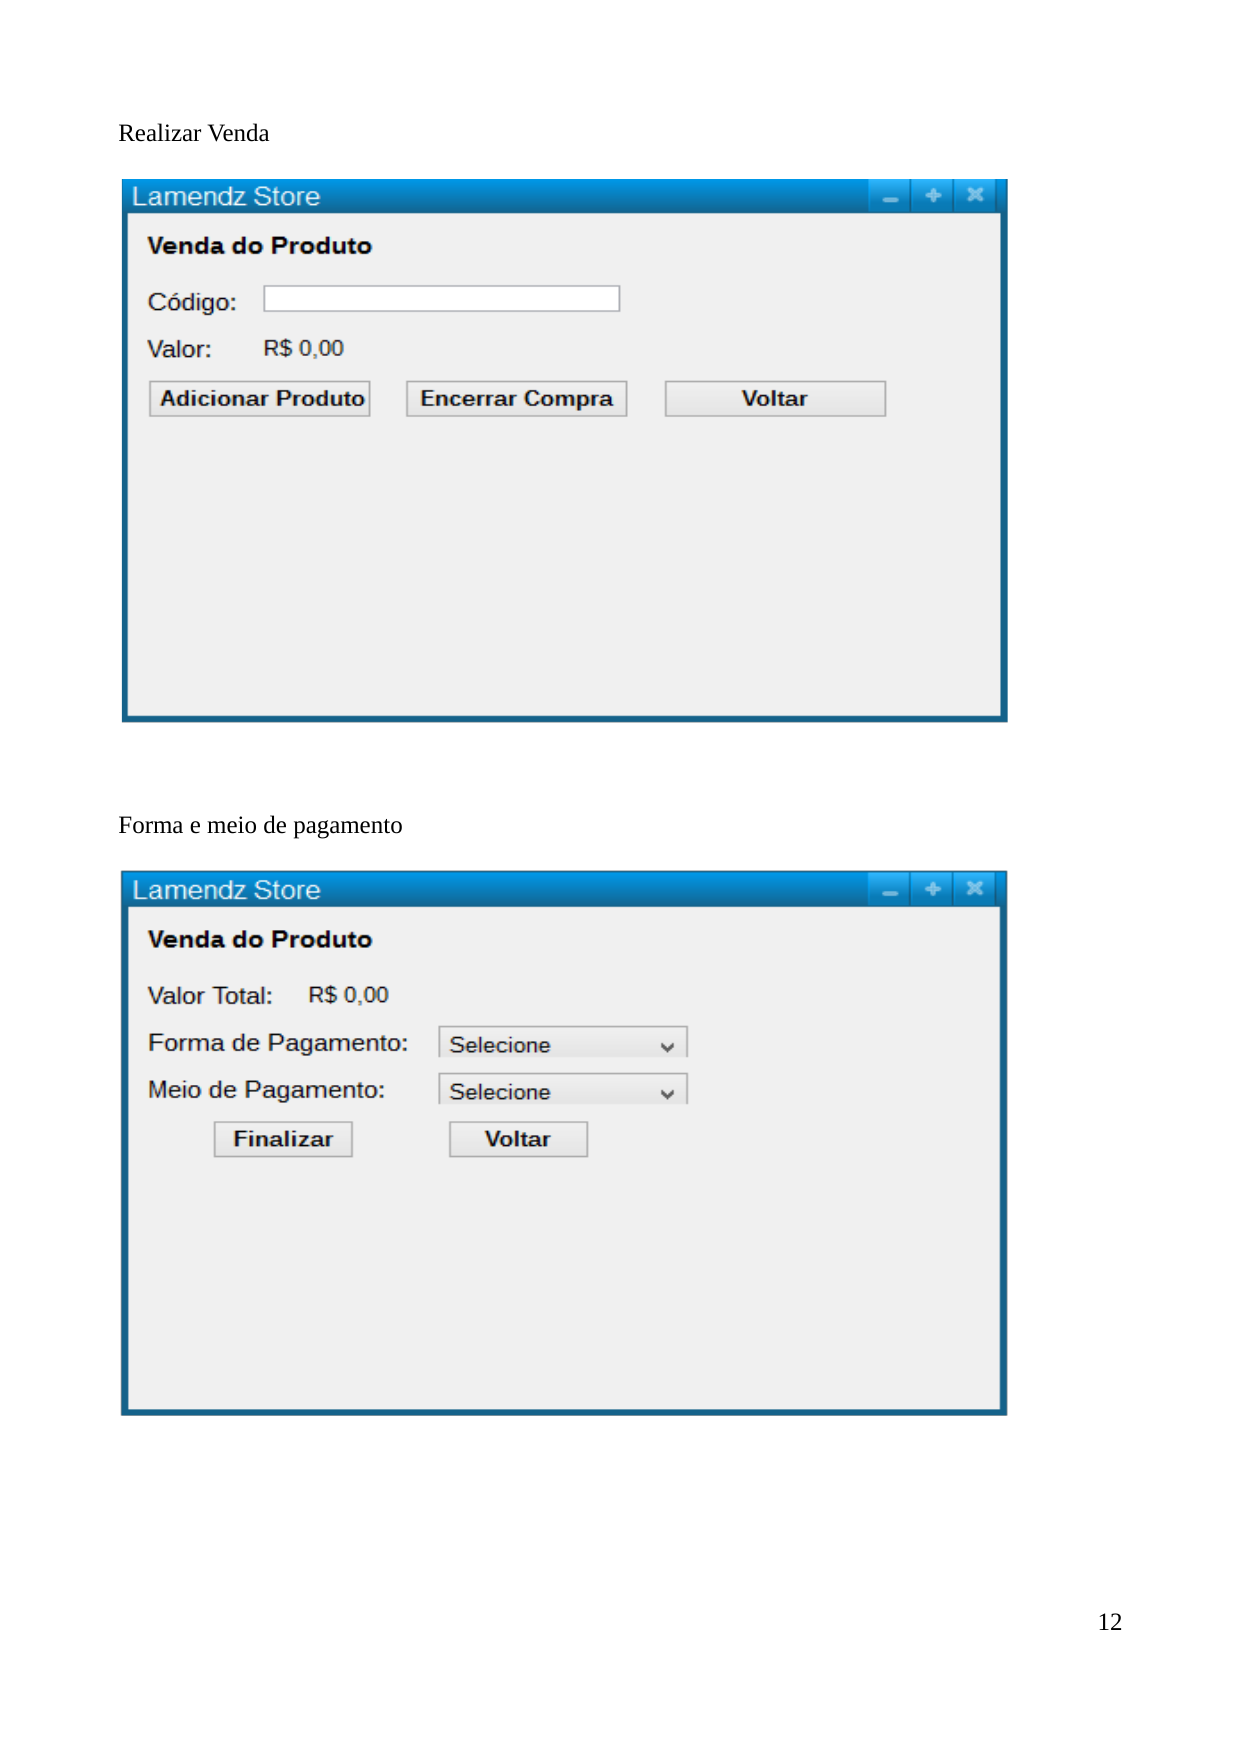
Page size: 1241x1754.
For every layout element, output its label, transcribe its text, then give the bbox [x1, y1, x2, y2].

picture [869, 179, 910, 202]
picture [912, 179, 953, 202]
picture [118, 868, 1011, 1419]
subtitle Realizar Venda [118, 118, 1122, 147]
picture [955, 179, 996, 202]
picture [121, 179, 1008, 724]
subtitle Forma e meio de pagamento [118, 810, 1122, 839]
